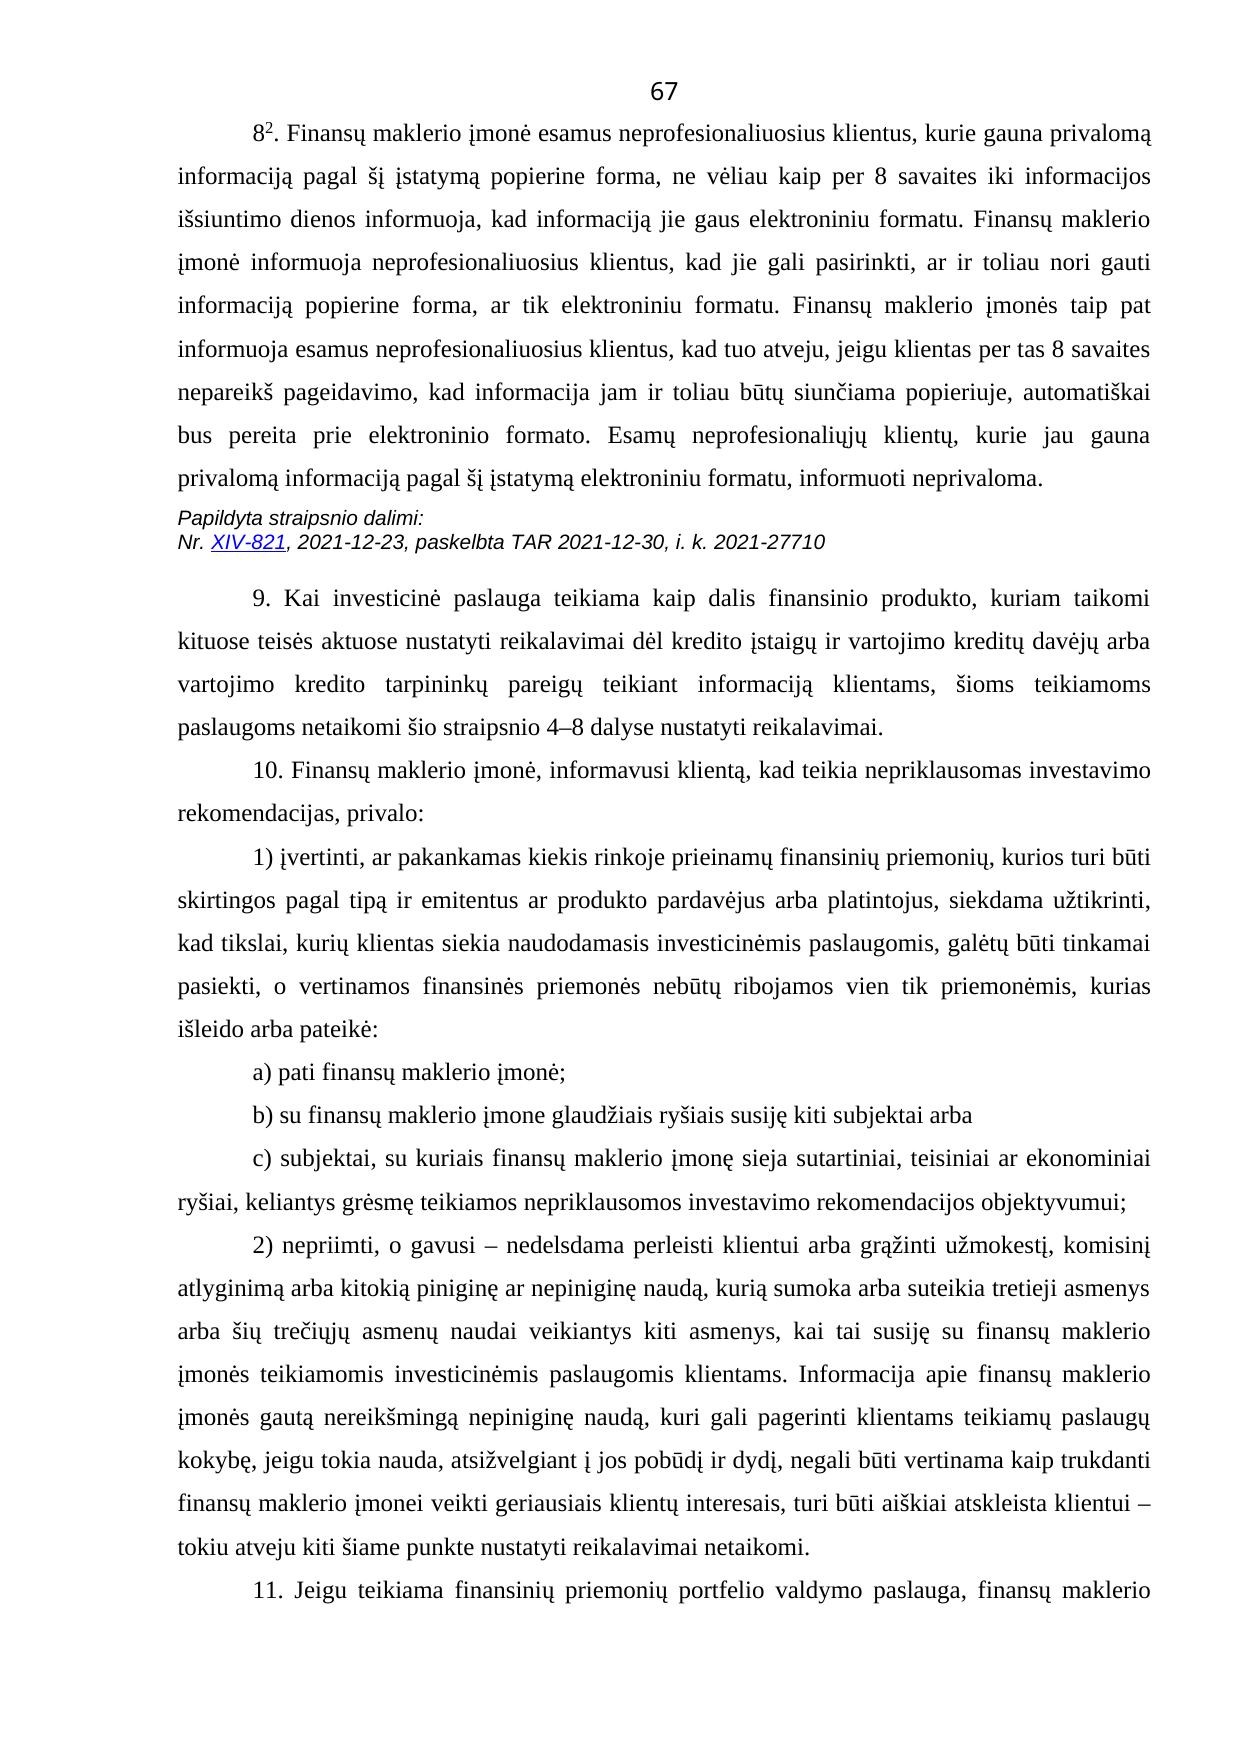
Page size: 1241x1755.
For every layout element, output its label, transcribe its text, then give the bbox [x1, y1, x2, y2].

text 11. Jeigu teikiama finansinių priemonių portfelio valdymo paslauga, finansų maklerio [177, 1575, 1152, 1603]
text 9. Kai investicinė paslauga teikiama kaip dalis finansinio produkto, kuriam taikomi kituose teisės aktuose nustatyti reikalavimai dėl kredito įstaigų ir vartojimo kreditų davėjų arba vartojimo kredito tarpininkų pareigų teikiant informaciją klientams, šioms teikiamoms paslaugoms netaikomi šio straipsnio 4–8 dalyse nustatyti reikalavimai. [177, 583, 1152, 741]
text 82. Finansų maklerio įmonė esamus neprofesionaliuosius klientus, kurie gauna privalomą informaciją pagal šį įstatymą popierine forma, ne vėliau kaip per 8 savaites iki informacijos išsiuntimo dienos informuoja, kad informaciją jie gaus elektroniniu formatu. Finansų maklerio įmonė informuoja neprofesionaliuosius klientus, kad jie gali pasirinkti, ar ir toliau nori gauti informaciją popierine forma, ar tik elektroniniu formatu. Finansų maklerio įmonės taip pat informuoja esamus neprofesionaliuosius klientus, kad tuo atveju, jeigu klientas per tas 8 savaites nepareikš pageidavimo, kad informacija jam ir toliau būtų siunčiama popieriuje, automatiškai bus pereita prie elektroninio formato. Esamų neprofesionaliųjų klientų, kurie jau gauna privalomą informaciją pagal šį įstatymą elektroniniu formatu, informuoti neprivaloma. [177, 118, 1152, 492]
text Nr. XIV-821, 2021-12-23, paskelbta TAR 2021-12-30, i. k. 2021-27710 [177, 530, 1152, 554]
text c) subjektai, su kuriais finansų maklerio įmonę sieja sutartiniai, teisiniai ar ekonominiai ryšiai, keliantys grėsmę teikiamos nepriklausomos investavimo rekomendacijos objektyvumui; [177, 1143, 1152, 1215]
text 1) įvertinti, ar pakankamas kiekis rinkoje prieinamų finansinių priemonių, kurios turi būti skirtingos pagal tipą ir emitentus ar produkto pardavėjus arba platintojus, siekdama užtikrinti, kad tikslai, kurių klientas siekia naudodamasis investicinėmis paslaugomis, galėtų būti tinkamai pasiekti, o vertinamos finansinės priemonės nebūtų ribojamos vien tik priemonėmis, kurias išleido arba pateikė: [177, 842, 1152, 1043]
text b) su finansų maklerio įmone glaudžiais ryšiais susiję kiti subjektai arba [177, 1100, 1152, 1129]
text Papildyta straipsnio dalimi: [177, 506, 1152, 530]
text a) pati finansų maklerio įmonė; [177, 1057, 1152, 1086]
text 10. Finansų maklerio įmonė, informavusi klientą, kad teikia nepriklausomas investavimo rekomendacijas, privalo: [177, 755, 1152, 827]
text 2) nepriimti, o gavusi – nedelsdama perleisti klientui arba grąžinti užmokestį, komisinį atlyginimą arba kitokią piniginę ar nepiniginę naudą, kurią sumoka arba suteikia tretieji asmenys arba šių trečiųjų asmenų naudai veikiantys kiti asmenys, kai tai susiję su finansų maklerio įmonės teikiamomis investicinėmis paslaugomis klientams. Informacija apie finansų maklerio įmonės gautą nereikšmingą nepiniginę naudą, kuri gali pagerinti klientams teikiamų paslaugų kokybę, jeigu tokia nauda, atsižvelgiant į jos pobūdį ir dydį, negali būti vertinama kaip trukdanti finansų maklerio įmonei veikti geriausiais klientų interesais, turi būti aiškiai atskleista klientui – tokiu atveju kiti šiame punkte nustatyti reikalavimai netaikomi. [177, 1230, 1152, 1560]
